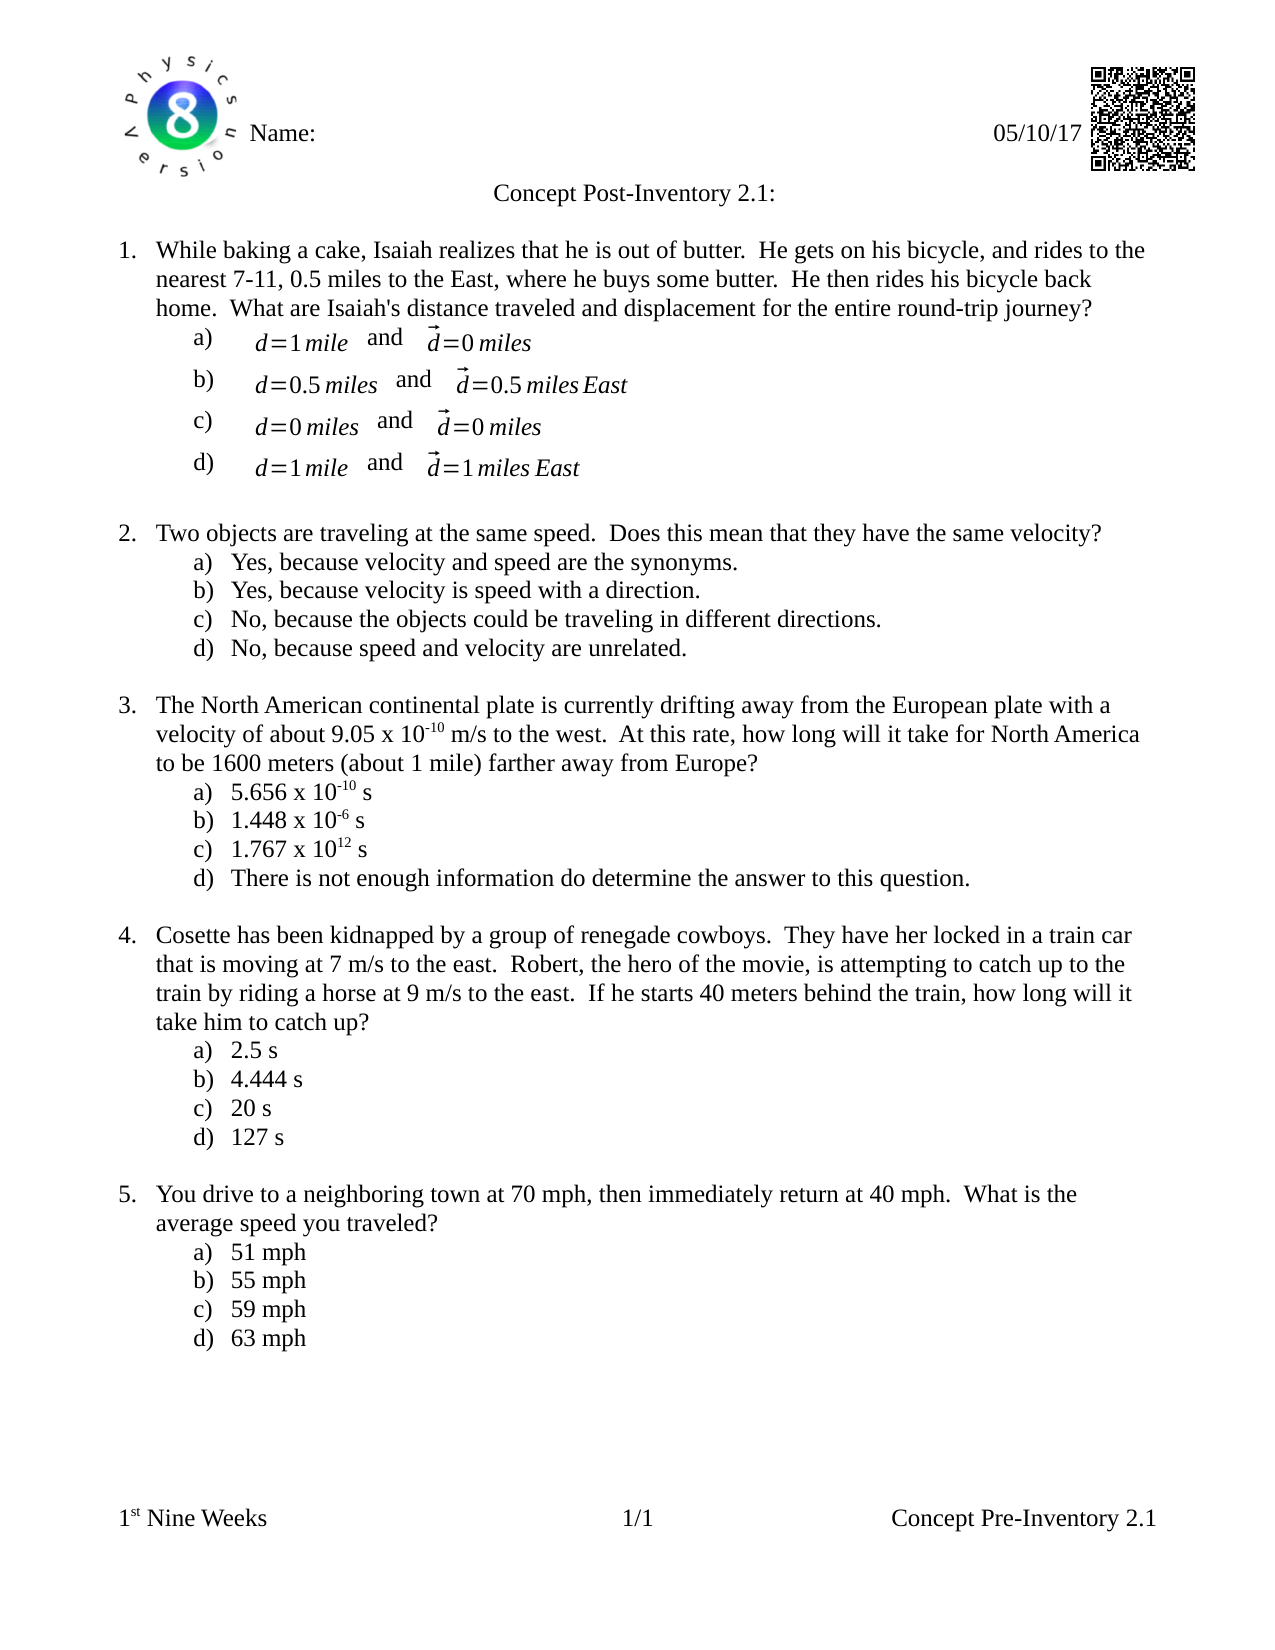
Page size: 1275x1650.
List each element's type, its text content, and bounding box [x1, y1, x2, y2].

list 5.656 x 10-10 s [193, 777, 1157, 806]
list 1.767 x 1012 s [193, 834, 1157, 863]
list and [193, 322, 1157, 357]
list Yes, because velocity is speed with a direction. [193, 576, 1157, 604]
list and [193, 364, 1157, 398]
list No, because the objects could be traveling in different directions. [193, 604, 1157, 633]
list Two objects are traveling at the same speed. Does this mean that they have the same velocity? [118, 518, 1157, 547]
list While baking a cake, Isaiah realizes that he is out of butter. He gets on his bicycle, and rides to the nearest 7-11, 0.5 miles to the East, where he buys some butter. He then rides his bicycle back home. What are Isaiah's distance traveled and displacement for the entire round-trip journey? [118, 236, 1157, 322]
list 1.448 x 10-6 s [193, 806, 1157, 834]
list Cosette has been kidnapped by a group of renegade cowboys. They have her locked in a train car that is moving at 7 m/s to the east. Robert, the hero of the movie, is attempting to catch up to the train by riding a horse at 9 m/s to the east. If he starts 40 meters behind the train, how long will it take him to catch up? [118, 921, 1157, 1036]
list No, because speed and velocity are unrelated. [193, 633, 1157, 662]
list There is not enough information do determine the answer to this question. [193, 863, 1157, 892]
list and [193, 406, 1157, 440]
list 59 mph [193, 1294, 1157, 1323]
list 20 s [193, 1093, 1157, 1122]
list 63 mph [193, 1323, 1157, 1352]
text Concept Post-Inventory 2.1: [118, 176, 1157, 207]
picture [1082, 58, 1203, 179]
list The North American continental plate is currently drifting away from the European plate with a velocity of about 9.05 x 10-10 m/s to the west. At this rate, how long will it take for North America to be 1600 meters (about 1 mile) farther away from Europe? [118, 691, 1157, 777]
list 55 mph [193, 1266, 1157, 1294]
list 127 s [193, 1122, 1157, 1151]
picture [124, 56, 237, 177]
list 2.5 s [193, 1036, 1157, 1064]
list Yes, because velocity and speed are the synonyms. [193, 547, 1157, 576]
list You drive to a neighboring town at 70 mph, then immediately return at 40 mph. What is the average speed you traveled? [118, 1179, 1157, 1237]
list 4.444 s [193, 1064, 1157, 1093]
list 51 mph [193, 1237, 1157, 1266]
list and [193, 447, 1157, 482]
